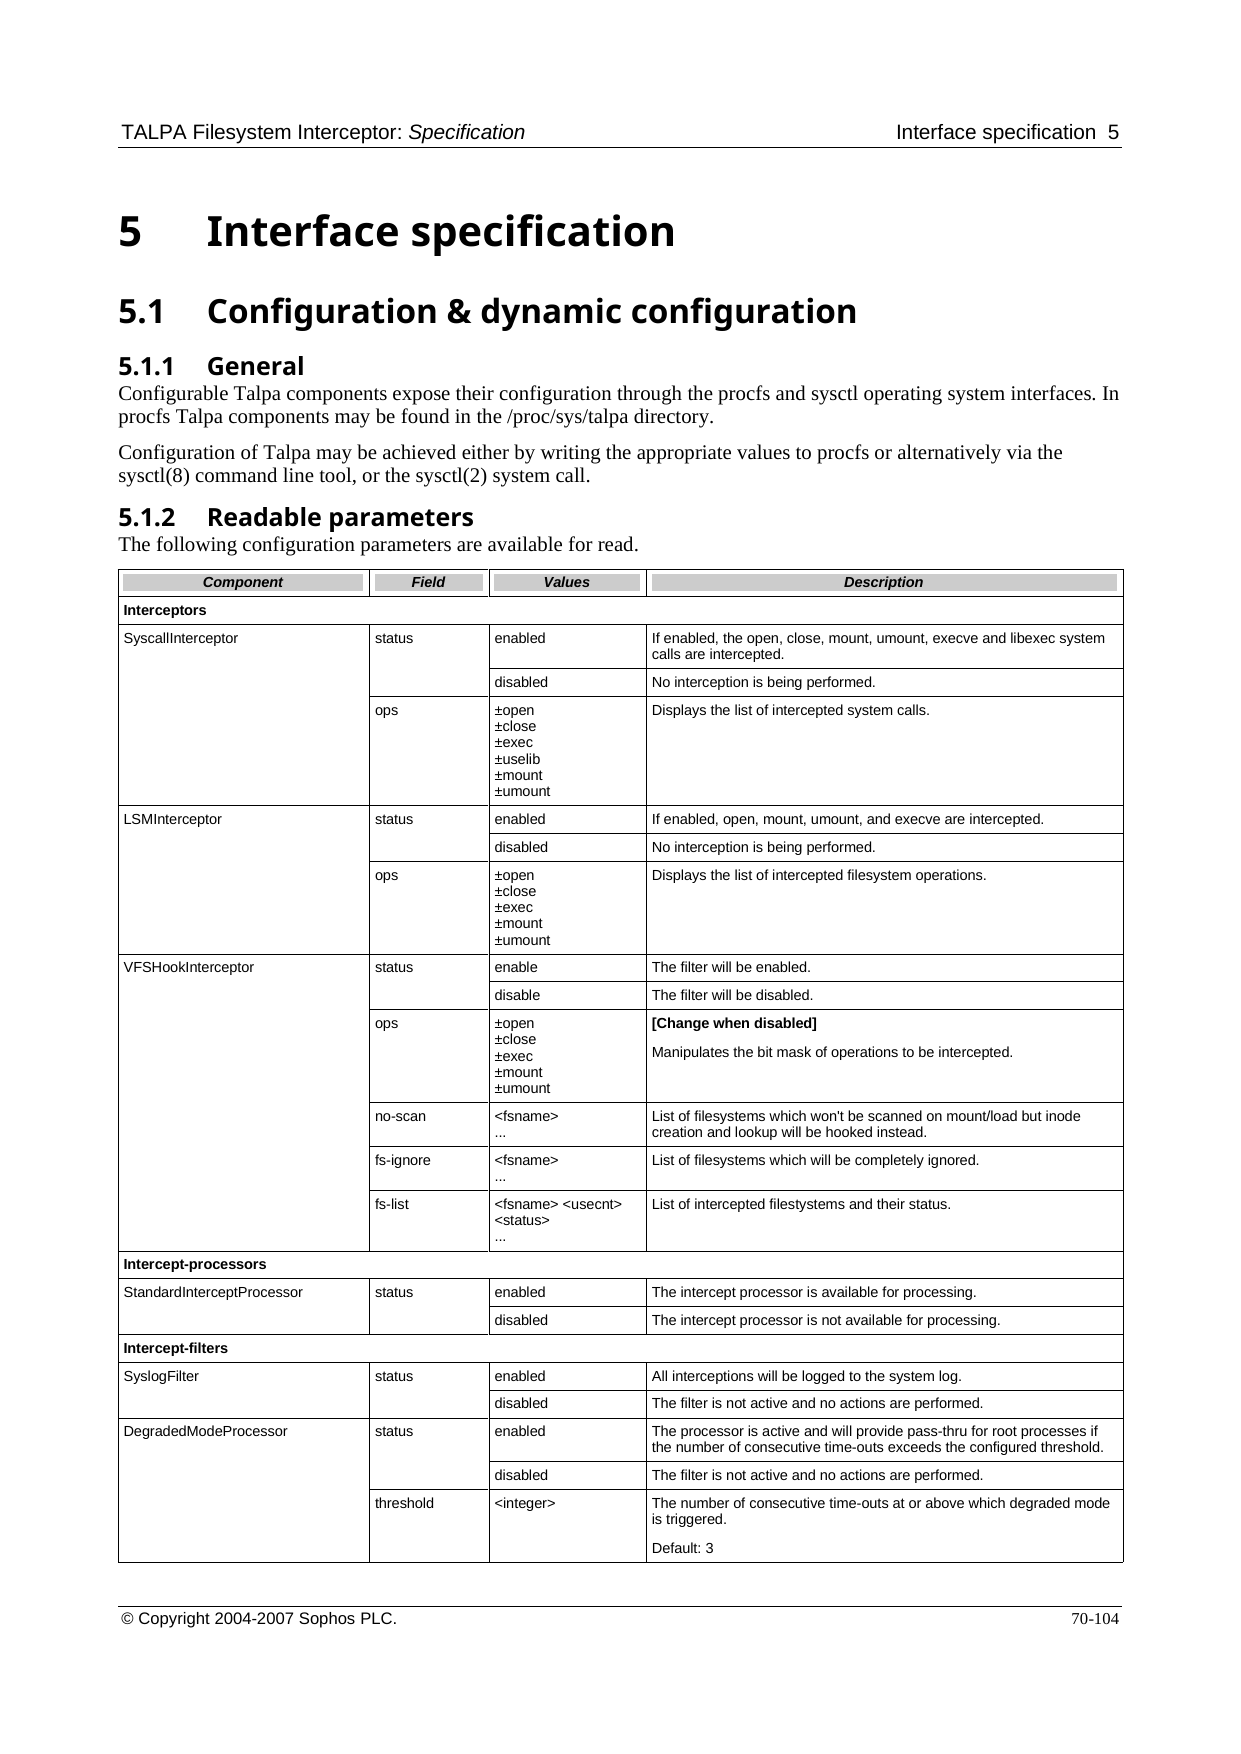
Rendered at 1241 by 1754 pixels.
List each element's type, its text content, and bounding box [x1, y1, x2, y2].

table_cell VFSHookInterceptor [119, 955, 369, 1251]
table_cell ops [370, 1010, 488, 1102]
table_header If enabled, open, mount, umount, and execve are intercepted. [647, 806, 1123, 833]
table_cell The filter is not active and no actions are performed. [647, 1391, 1123, 1418]
table_cell SyslogFilter [119, 1363, 369, 1418]
table_cell ±open ±close ±exec ±mount ±umount [490, 1010, 646, 1102]
table_cell ±open ±close ±exec ±uselib ±mount ±umount [490, 697, 646, 805]
table_header enabled [490, 1279, 646, 1306]
table_cell LSMInterceptor [119, 806, 369, 954]
table_header enable [490, 955, 646, 981]
table_header enabled [490, 625, 646, 668]
table_header Description [647, 570, 1123, 596]
text Configurable Talpa components expose their configuration through the procfs and sysctl operating system interfaces. In procfs Talpa components may be found in the /proc/sys/talpa directory. [118, 382, 1122, 428]
text Configuration of Talpa may be achieved either by writing the appropriate values to procfs or alternatively via the sysctl(8) command line tool, or the sysctl(2) system call. [118, 441, 1122, 487]
table_cell List of filesystems which will be completely ignored. [647, 1147, 1123, 1190]
table_cell The intercept processor is not available for processing. [647, 1307, 1123, 1334]
table_cell The filter will be disabled. [647, 982, 1123, 1009]
table_cell status [370, 1279, 488, 1334]
table_header The filter will be enabled. [647, 955, 1123, 981]
table_cell disabled [490, 669, 646, 696]
table_header The intercept processor is available for processing. [647, 1279, 1123, 1306]
table_cell No interception is being performed. [647, 669, 1123, 696]
table_cell List of intercepted filestystems and their status. [647, 1191, 1123, 1251]
table_cell No interception is being performed. [647, 834, 1123, 861]
table_header status [370, 806, 488, 861]
table_header enabled [490, 1419, 646, 1461]
table_header All interceptions will be logged to the system log. [647, 1363, 1123, 1390]
table_cell fs-ignore [370, 1147, 488, 1190]
table_header Component [119, 570, 369, 596]
subtitle General [118, 348, 1122, 382]
table_cell ops [370, 697, 488, 805]
table_cell Intercept-processors [119, 1252, 1123, 1278]
table_cell [Change when disabled] Manipulates the bit mask of operations to be intercepted. [647, 1010, 1123, 1102]
table_cell Interceptors [119, 597, 1123, 624]
table_cell disabled [490, 1307, 646, 1334]
table_cell The filter is not active and no actions are performed. [647, 1462, 1123, 1489]
table_cell DegradedModeProcessor [119, 1419, 369, 1562]
text The following configuration parameters are available for read. [118, 533, 1122, 556]
table_cell Displays the list of intercepted system calls. [647, 697, 1123, 805]
table_cell Displays the list of intercepted filesystem operations. [647, 862, 1123, 954]
table_header status [370, 1419, 488, 1489]
subtitle Interface specification [118, 202, 1122, 259]
subtitle Configuration & dynamic configuration [118, 288, 1122, 333]
table_header If enabled, the open, close, mount, umount, execve and libexec system calls are intercepted. [647, 625, 1123, 668]
table_cell status [370, 1363, 488, 1418]
table_cell List of filesystems which won't be scanned on mount/load but inode creation and lookup will be hooked instead. [647, 1103, 1123, 1146]
table_header Field [370, 570, 488, 596]
table_cell <fsname> ... [490, 1147, 646, 1190]
table_cell disable [490, 982, 646, 1009]
table_header enabled [490, 806, 646, 833]
table_header The processor is active and will provide pass-thru for root processes if the number of consecutive time-outs exceeds the configured threshold. [647, 1419, 1123, 1461]
table_cell ops [370, 862, 488, 954]
table_cell disabled [490, 1391, 646, 1418]
table_cell <integer> [490, 1490, 646, 1562]
table_cell disabled [490, 834, 646, 861]
table_cell no-scan [370, 1103, 488, 1146]
table_cell threshold [370, 1490, 488, 1562]
table_header status [370, 625, 488, 696]
table_cell ±open ±close ±exec ±mount ±umount [490, 862, 646, 954]
table_cell Intercept-filters [119, 1335, 1123, 1362]
table_cell <fsname> <usecnt> <status> ... [490, 1191, 646, 1251]
table_cell StandardInterceptProcessor [119, 1279, 369, 1334]
subtitle Readable parameters [118, 499, 1122, 533]
table_cell fs-list [370, 1191, 488, 1251]
table_cell <fsname> ... [490, 1103, 646, 1146]
table_cell disabled [490, 1462, 646, 1489]
table_header Values [490, 570, 646, 596]
table_header status [370, 955, 488, 1009]
table_header enabled [490, 1363, 646, 1390]
table_cell The number of consecutive time-outs at or above which degraded mode is triggered. Default: 3 [647, 1490, 1123, 1562]
table_cell SyscallInterceptor [119, 625, 369, 805]
